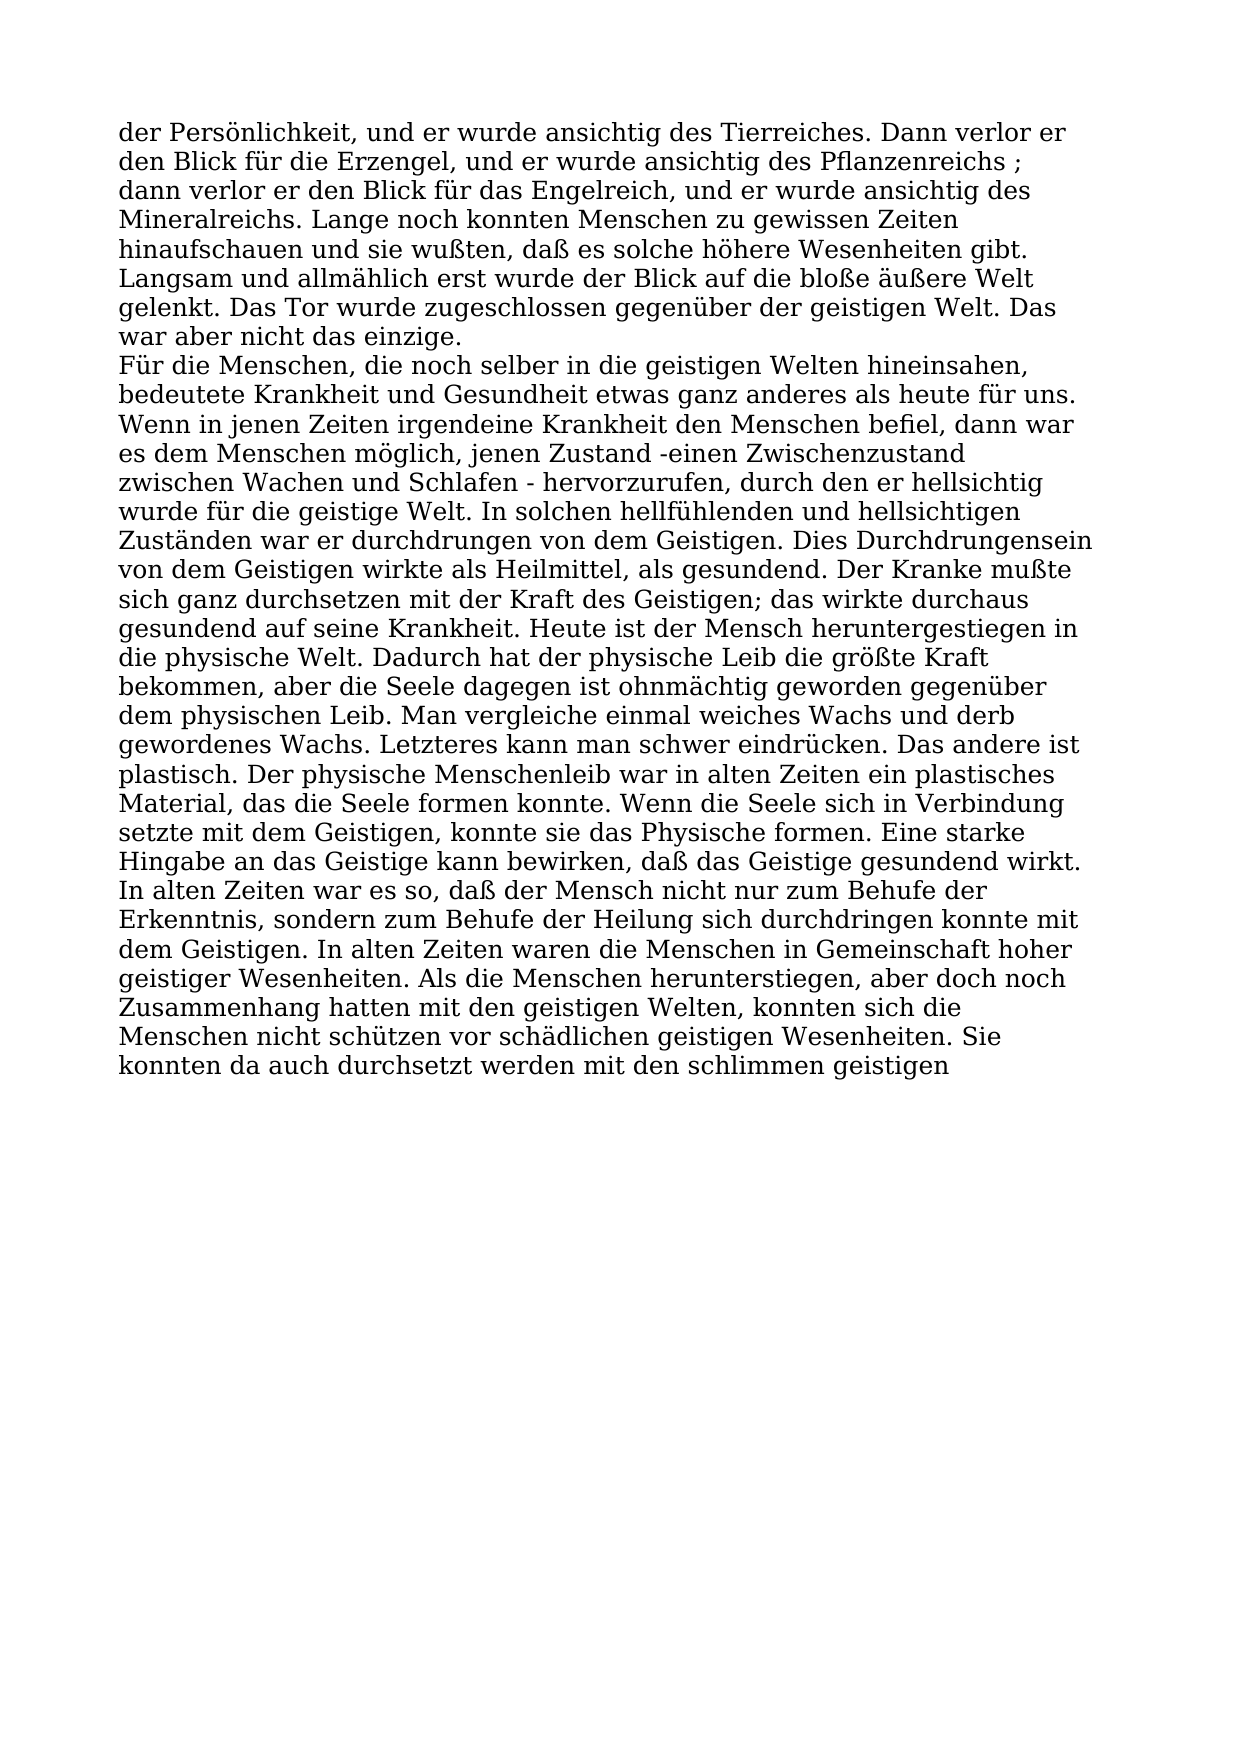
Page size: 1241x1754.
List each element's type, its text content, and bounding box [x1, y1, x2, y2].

text Zuständen war er durchdrungen von dem Geistigen. Dies Durchdrungensein [118, 526, 1122, 556]
text Menschen nicht schützen vor schädlichen geistigen Wesenheiten. Sie [118, 1022, 1122, 1051]
text Langsam und allmählich erst wurde der Blick auf die bloße äußere Welt [118, 264, 1122, 293]
text In alten Zeiten war es so, daß der Mensch nicht nur zum Behufe der [118, 876, 1122, 906]
text hinaufschauen und sie wußten, daß es solche höhere Wesenheiten gibt. [118, 235, 1122, 264]
text setzte mit dem Geistigen, konnte sie das Physische formen. Eine starke [118, 818, 1122, 847]
text Zusammenhang hatten mit den geistigen Welten, konnten sich die [118, 993, 1122, 1022]
text wurde für die geistige Welt. In solchen hellfühlenden und hellsichtigen [118, 497, 1122, 526]
text Erkenntnis, sondern zum Behufe der Heilung sich durchdringen konnte mit [118, 906, 1122, 935]
text plastisch. Der physische Menschenleib war in alten Zeiten ein plastisches [118, 760, 1122, 789]
text konnten da auch durchsetzt werden mit den schlimmen geistigen [118, 1051, 1122, 1081]
text von dem Geistigen wirkte als Heilmittel, als gesundend. Der Kranke mußte [118, 556, 1122, 585]
text dem Geistigen. In alten Zeiten waren die Menschen in Gemeinschaft hoher [118, 935, 1122, 964]
text war aber nicht das einzige. [118, 322, 1122, 351]
text gesundend auf seine Krankheit. Heute ist der Mensch heruntergestiegen in [118, 614, 1122, 643]
text es dem Menschen möglich, jenen Zustand -einen Zwischenzustand [118, 439, 1122, 468]
text bekommen, aber die Seele dagegen ist ohnmächtig geworden gegenüber [118, 672, 1122, 701]
text dann verlor er den Blick für das Engelreich, und er wurde ansichtig des [118, 176, 1122, 206]
text sich ganz durchsetzen mit der Kraft des Geistigen; das wirkte durchaus [118, 585, 1122, 614]
text Für die Menschen, die noch selber in die geistigen Welten hineinsahen, [118, 351, 1122, 381]
text gelenkt. Das Tor wurde zugeschlossen gegenüber der geistigen Welt. Das [118, 293, 1122, 322]
text zwischen Wachen und Schlafen - hervorzurufen, durch den er hellsichtig [118, 468, 1122, 497]
text die physische Welt. Dadurch hat der physische Leib die größte Kraft [118, 643, 1122, 672]
text geistiger Wesenheiten. Als die Menschen herunterstiegen, aber doch noch [118, 964, 1122, 993]
text gewordenes Wachs. Letzteres kann man schwer eindrücken. Das andere ist [118, 731, 1122, 760]
text bedeutete Krankheit und Gesundheit etwas ganz anderes als heute für uns. [118, 381, 1122, 410]
text Wenn in jenen Zeiten irgendeine Krankheit den Menschen befiel, dann war [118, 410, 1122, 439]
text den Blick für die Erzengel, und er wurde ansichtig des Pflanzenreichs ; [118, 147, 1122, 176]
text Material, das die Seele formen konnte. Wenn die Seele sich in Verbindung [118, 789, 1122, 818]
text dem physischen Leib. Man vergleiche einmal weiches Wachs und derb [118, 701, 1122, 731]
text der Persönlichkeit, und er wurde ansichtig des Tierreiches. Dann verlor er [118, 118, 1122, 147]
text Mineralreichs. Lange noch konnten Menschen zu gewissen Zeiten [118, 206, 1122, 235]
text Hingabe an das Geistige kann bewirken, daß das Geistige gesundend wirkt. [118, 847, 1122, 876]
